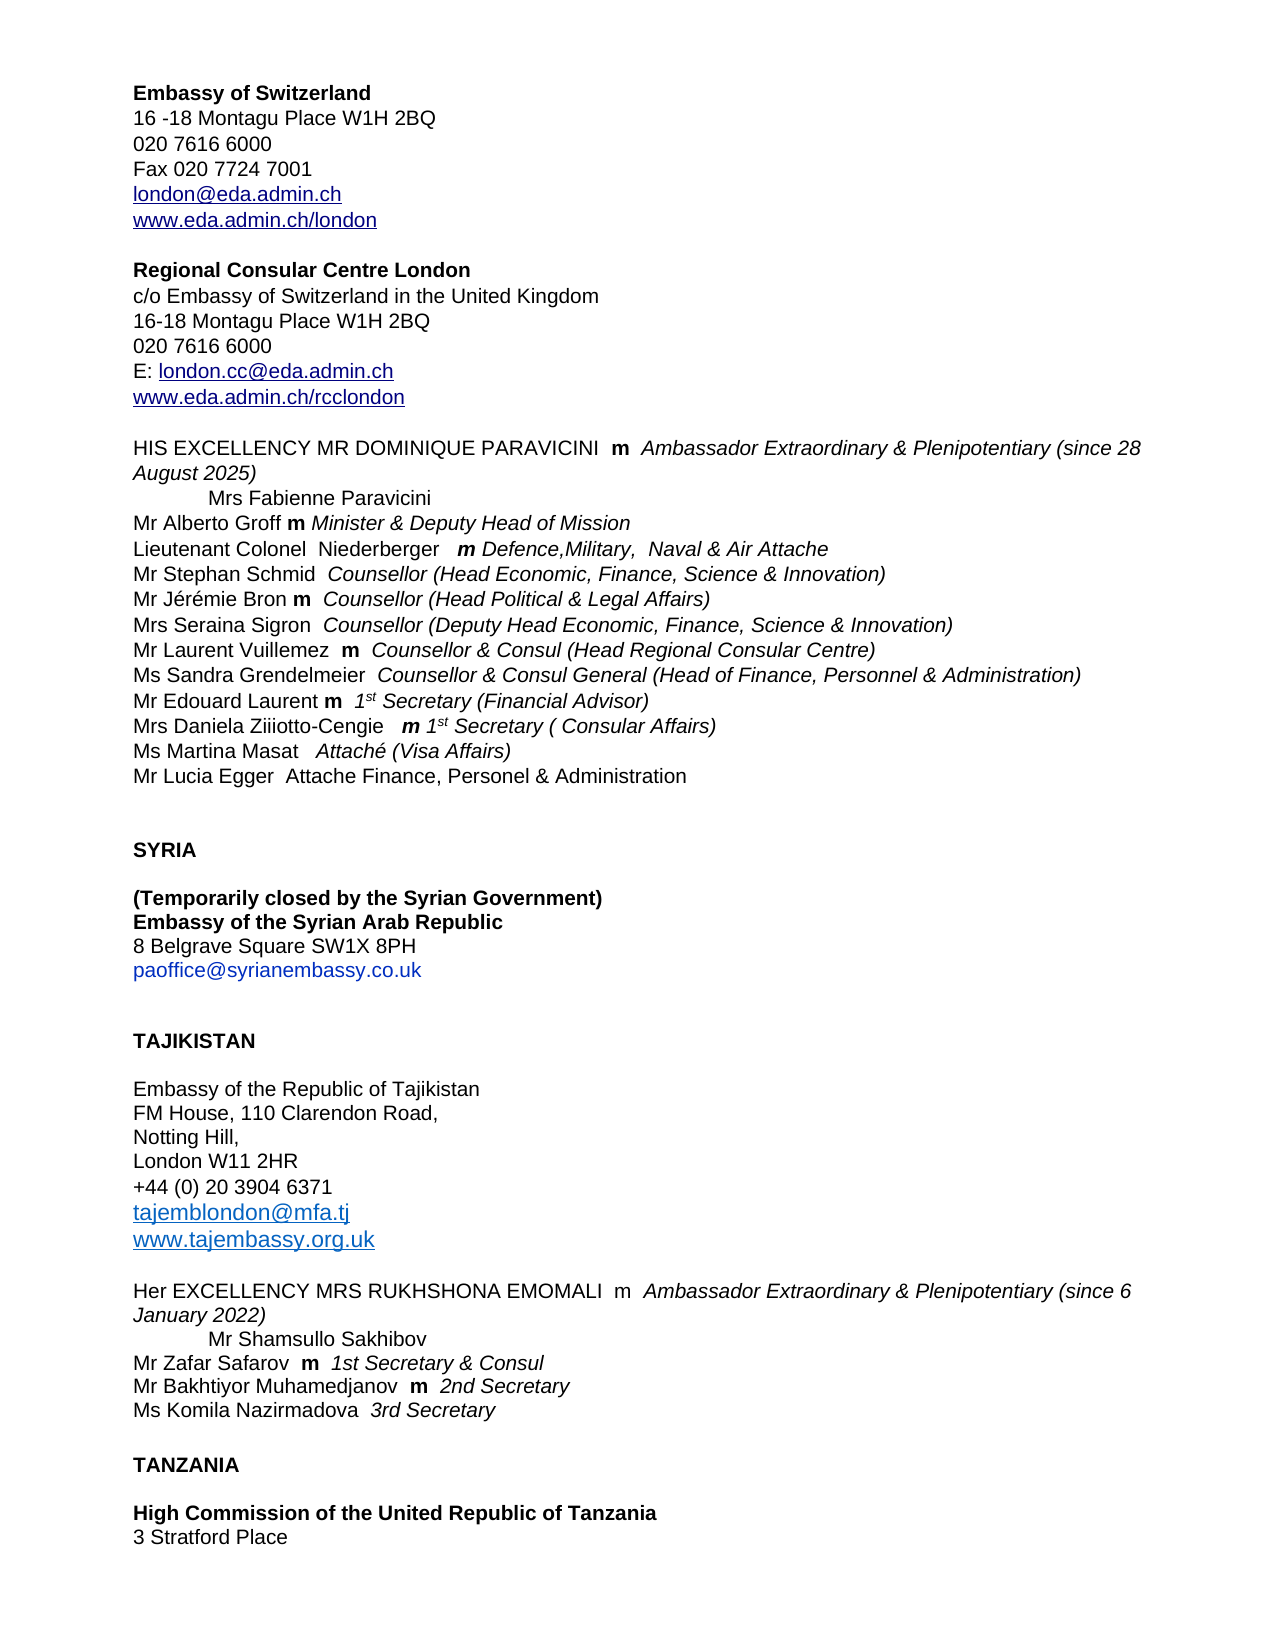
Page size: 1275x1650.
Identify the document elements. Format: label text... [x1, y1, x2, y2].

text HIS EXCELLENCY MR DOMINIQUE PARAVICINI m Ambassador Extraordinary & Plenipotentiary (since 28 August 2025) [133, 435, 1181, 484]
text www.eda.admin.ch/rcclondon [133, 385, 1181, 409]
text 16-18 Montagu Place W1H 2BQ [133, 309, 1181, 333]
text 020 7616 6000 [133, 132, 1181, 156]
text Mrs Seraina Sigron Counsellor (Deputy Head Economic, Finance, Science & Innovation) [133, 612, 1181, 636]
text Her EXCELLENCY MRS RUKHSHONA EMOMALI m Ambassador Extraordinary & Plenipotentiary (since 6 January 2022) [133, 1278, 1181, 1326]
text Notting Hill, [133, 1125, 1181, 1149]
text Regional Consular Centre London [133, 258, 1181, 282]
text Embassy of Switzerland [133, 81, 1181, 105]
text 3 Stratford Place [133, 1524, 1181, 1548]
text Ms Sandra Grendelmeier Counsellor & Consul General (Head of Finance, Personnel & Administration) [133, 663, 1181, 687]
text Mrs Daniela Ziiiotto-Cengie m 1st Secretary ( Consular Affairs) [133, 714, 1181, 738]
text Mr Shamsullo Sakhibov [133, 1326, 1181, 1350]
text Ms Martina Masat Attaché (Visa Affairs) [133, 739, 1181, 763]
text www.tajembassy.org.uk [133, 1226, 1181, 1252]
text TANZANIA [133, 1453, 1181, 1477]
text TAJIKISTAN [133, 1029, 1181, 1053]
text E: london.cc@eda.admin.ch [133, 359, 1181, 383]
text Mr Lucia Egger Attache Finance, Personel & Administration [133, 764, 1181, 788]
text Ms Komila Nazirmadova 3rd Secretary [133, 1398, 1181, 1422]
text Mr Zafar Safarov m 1st Secretary & Consul [133, 1350, 1181, 1374]
text (Temporarily closed by the Syrian Government) [133, 886, 1181, 909]
text Embassy of the Syrian Arab Republic [133, 909, 1181, 933]
text +44 (0) 20 3904 6371 [133, 1173, 1181, 1199]
text tajemblondon@mfa.tj [133, 1199, 1181, 1226]
text Mrs Fabienne Paravicini [133, 486, 1181, 510]
text 8 Belgrave Square SW1X 8PH [133, 933, 1181, 957]
text london@eda.admin.ch [133, 182, 1181, 206]
text Mr Jérémie Bron m Counsellor (Head Political & Legal Affairs) [133, 587, 1181, 611]
text 16 -18 Montagu Place W1H 2BQ [133, 106, 1181, 130]
text Lieutenant Colonel Niederberger m Defence,Military, Naval & Air Attache [133, 537, 1181, 561]
text Fax 020 7724 7001 [133, 157, 1181, 181]
subtitle SYRIA [133, 838, 1181, 862]
text Mr Stephan Schmid Counsellor (Head Economic, Finance, Science & Innovation) [133, 562, 1181, 586]
text FM House, 110 Clarendon Road, [133, 1101, 1181, 1125]
text London W11 2HR [133, 1149, 1181, 1173]
text Mr Bakhtiyor Muhamedjanov m 2nd Secretary [133, 1374, 1181, 1398]
text Mr Laurent Vuillemez m Counsellor & Consul (Head Regional Consular Centre) [133, 638, 1181, 662]
text 020 7616 6000 [133, 334, 1181, 358]
text Mr Alberto Groff m Minister & Deputy Head of Mission [133, 511, 1181, 535]
text www.eda.admin.ch/london [133, 207, 1181, 231]
text Mr Edouard Laurent m 1st Secretary (Financial Advisor) [133, 688, 1181, 712]
text c/o Embassy of Switzerland in the United Kingdom [133, 283, 1181, 307]
text High Commission of the United Republic of Tanzania [133, 1501, 1181, 1524]
text paoffice@syrianembassy.co.uk [133, 957, 1181, 981]
text Embassy of the Republic of Tajikistan [133, 1077, 1181, 1101]
